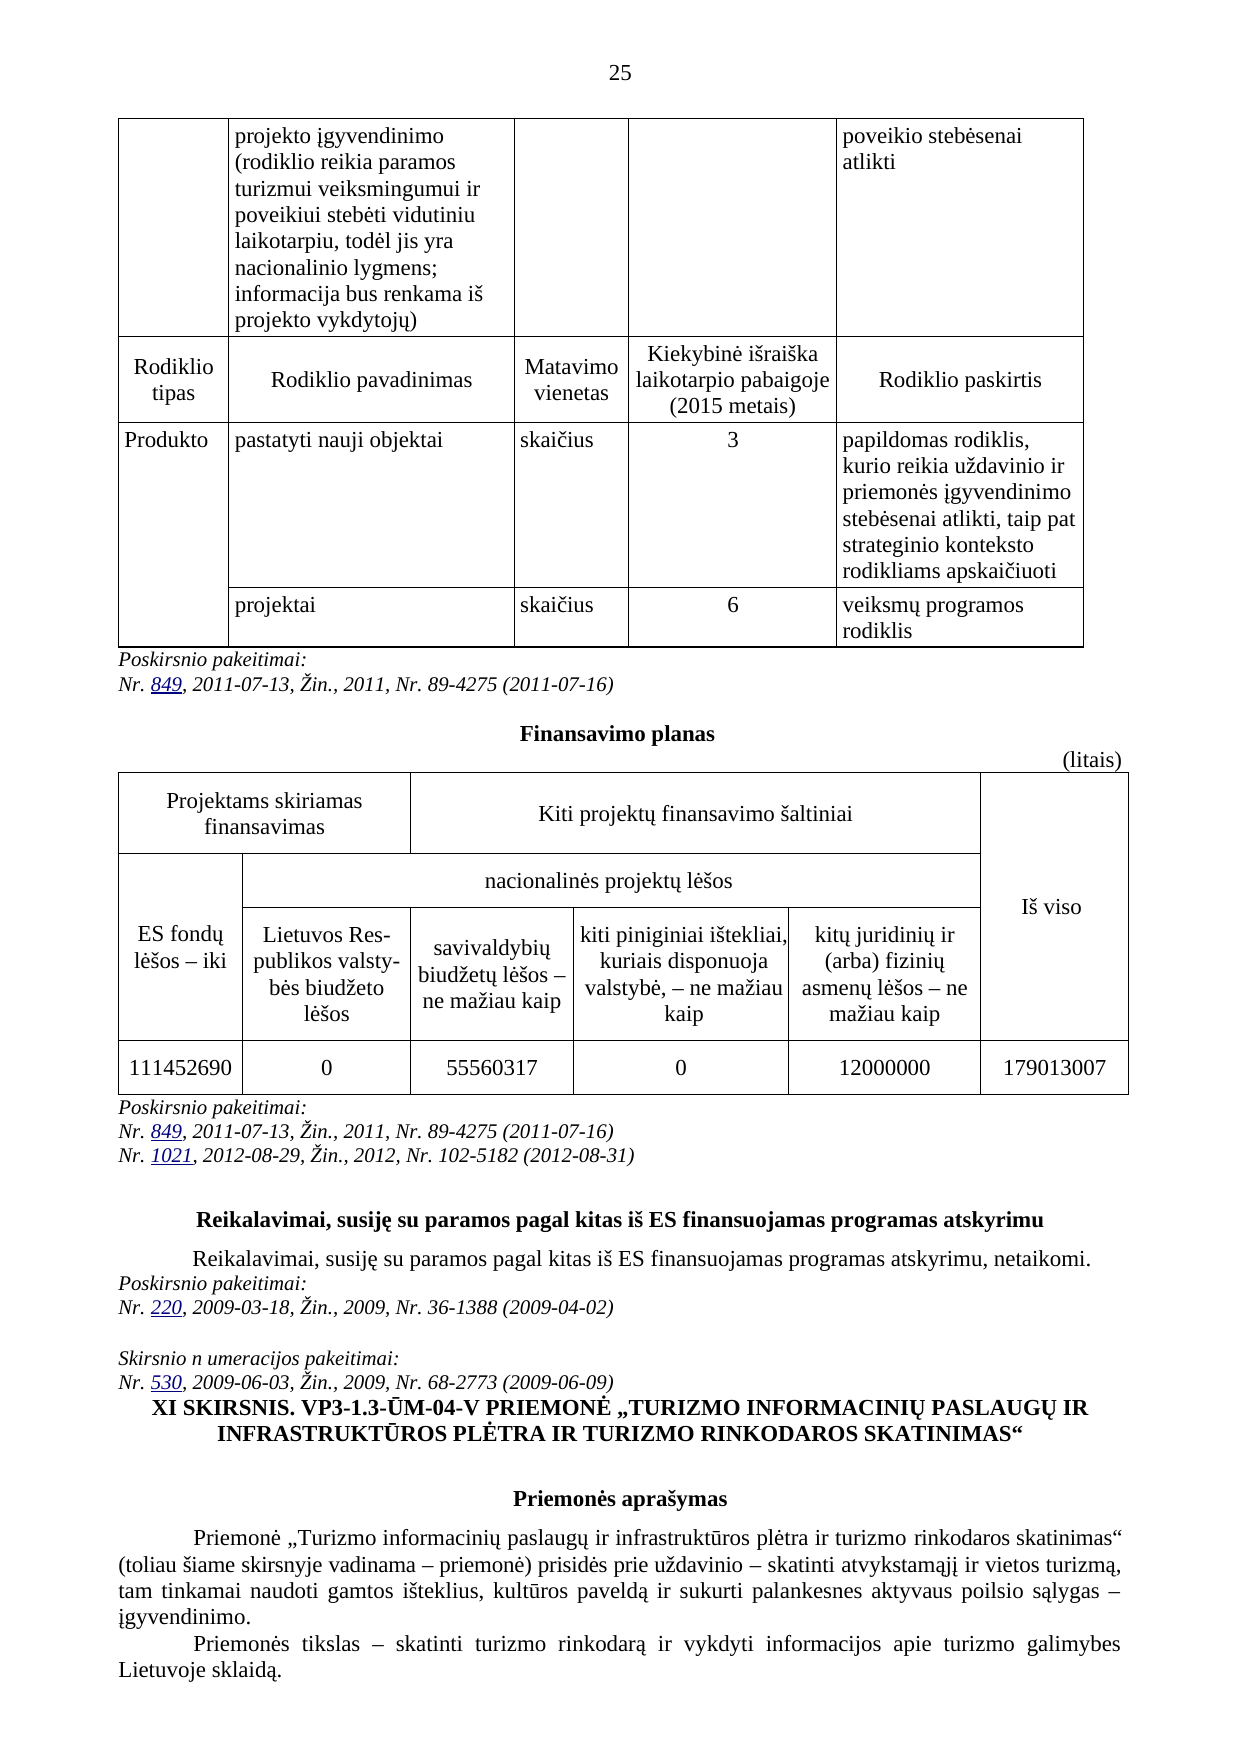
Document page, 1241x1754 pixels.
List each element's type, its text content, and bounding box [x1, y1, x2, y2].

table_cell skaičius [515, 588, 628, 646]
text Reikalavimai, susiję su paramos pagal kitas iš ES finansuojamas programas atskyrimu [118, 1206, 1122, 1232]
text Priemonės aprašymas [118, 1485, 1122, 1512]
table_cell Rodiklio tipas [119, 337, 228, 422]
table_cell Rodiklio pavadinimas [229, 337, 514, 422]
table_cell veiksmų programos rodiklis [837, 588, 1083, 646]
table_cell Rodiklio paskirtis [837, 337, 1083, 422]
text Reikalavimai, susiję su paramos pagal kitas iš ES finansuojamas programas atskyrimu, netaikomi. [118, 1245, 1122, 1271]
table_cell 12000000 [789, 1041, 980, 1094]
table_cell 3 [629, 423, 836, 587]
text Priemonės tikslas – skatinti turizmo rinkodarą ir vykdyti informacijos apie turizmo galimybes Lietuvoje sklaidą. [118, 1630, 1122, 1682]
table_cell projektai [229, 588, 514, 646]
text Nr. 220, 2009-03-18, Žin., 2009, Nr. 36-1388 (2009-04-02) [118, 1295, 1122, 1319]
table_cell savivaldybių biudžetų lėšos – ne mažiau kaip [411, 908, 573, 1040]
text Priemonė „Turizmo informacinių paslaugų ir infrastruktūros plėtra ir turizmo rinkodaros skatinimas“ (toliau šiame skirsnyje vadinama – priemonė) prisidės prie uždavinio – skatinti atvykstamąjį ir vietos turizmą, tam tinkamai naudoti gamtos išteklius, kultūros paveldą ir sukurti palankesnes aktyvaus poilsio sąlygas – įgyvendinimo. [118, 1524, 1122, 1630]
table_cell Matavimo vienetas [515, 337, 628, 422]
table_header Kiti projektų finansavimo šaltiniai [411, 773, 980, 853]
text (litais) [201, 746, 1122, 772]
text Nr. 849, 2011-07-13, Žin., 2011, Nr. 89-4275 (2011-07-16) [118, 671, 1122, 696]
subtitle XI Skirsnis. VP3-1.3-ŪM-04-V PRIEMONĖ „TURIZMO INFORMACINIŲ PASLAUGŲ IR INFRASTRUKTŪROS PLĖTRA IR TURIZMO RINKODAROS SKATINIMAS“ [118, 1394, 1122, 1447]
table_cell 111452690 [119, 1041, 242, 1094]
table_cell Kiekybinė išraiška laikotarpio pabaigoje (2015 metais) [629, 337, 836, 422]
table_header Iš viso [981, 773, 1128, 1040]
text Skirsnio n umeracijos pakeitimai: [118, 1346, 1122, 1370]
table_cell skaičius [515, 423, 628, 587]
table_cell kitų juridinių ir (arba) fizinių asmenų lėšos – ne mažiau kaip [789, 908, 980, 1040]
table_cell projekto įgyvendinimo (rodiklio reikia paramos turizmui veiksmingumui ir poveikiui stebėti vidutiniu laikotarpiu, todėl jis yra nacionalinio lygmens; informacija bus renkama iš projekto vykdytojų) [229, 119, 514, 336]
table_header Projektams skiriamas finansavimas [119, 773, 410, 853]
table_cell 179013007 [981, 1041, 1128, 1094]
table_cell 0 [574, 1041, 788, 1094]
table_cell Lietuvos Res­publikos valsty­bės biudžeto lėšos [243, 908, 410, 1040]
table_cell 6 [629, 588, 836, 646]
table_cell nacionalinės projektų lėšos [243, 854, 980, 907]
text Poskirsnio pakeitimai: [118, 1271, 1122, 1295]
text Poskirsnio pakeitimai: [118, 1095, 1122, 1119]
text Nr. 849, 2011-07-13, Žin., 2011, Nr. 89-4275 (2011-07-16) [118, 1119, 1122, 1143]
table_cell ES fondų lėšos – iki [119, 854, 242, 1040]
table_cell [629, 119, 836, 336]
table_cell 55560317 [411, 1041, 573, 1094]
table_cell [119, 119, 228, 336]
table_cell papildomas rodiklis, kurio reikia uždavinio ir priemonės įgyvendini­mo stebėsenai atlikti, taip pat strateginio konteksto rodikliams apskaičiuoti [837, 423, 1083, 587]
text Nr. 530, 2009-06-03, Žin., 2009, Nr. 68-2773 (2009-06-09) [118, 1370, 1122, 1394]
text Finansavimo planas [118, 719, 1122, 746]
text Nr. 1021, 2012-08-29, Žin., 2012, Nr. 102-5182 (2012-08-31) [118, 1143, 1122, 1167]
table_cell 0 [243, 1041, 410, 1094]
table_cell poveikio stebėsenai atlikti [837, 119, 1083, 336]
table_cell pastatyti nauji objektai [229, 423, 514, 587]
table_cell kiti piniginiai ištekliai, kuriais disponuoja valstybė, – ne mažiau kaip [574, 908, 788, 1040]
text Poskirsnio pakeitimai: [118, 647, 1122, 671]
table_cell [515, 119, 628, 336]
table_cell Produkto [119, 423, 228, 646]
